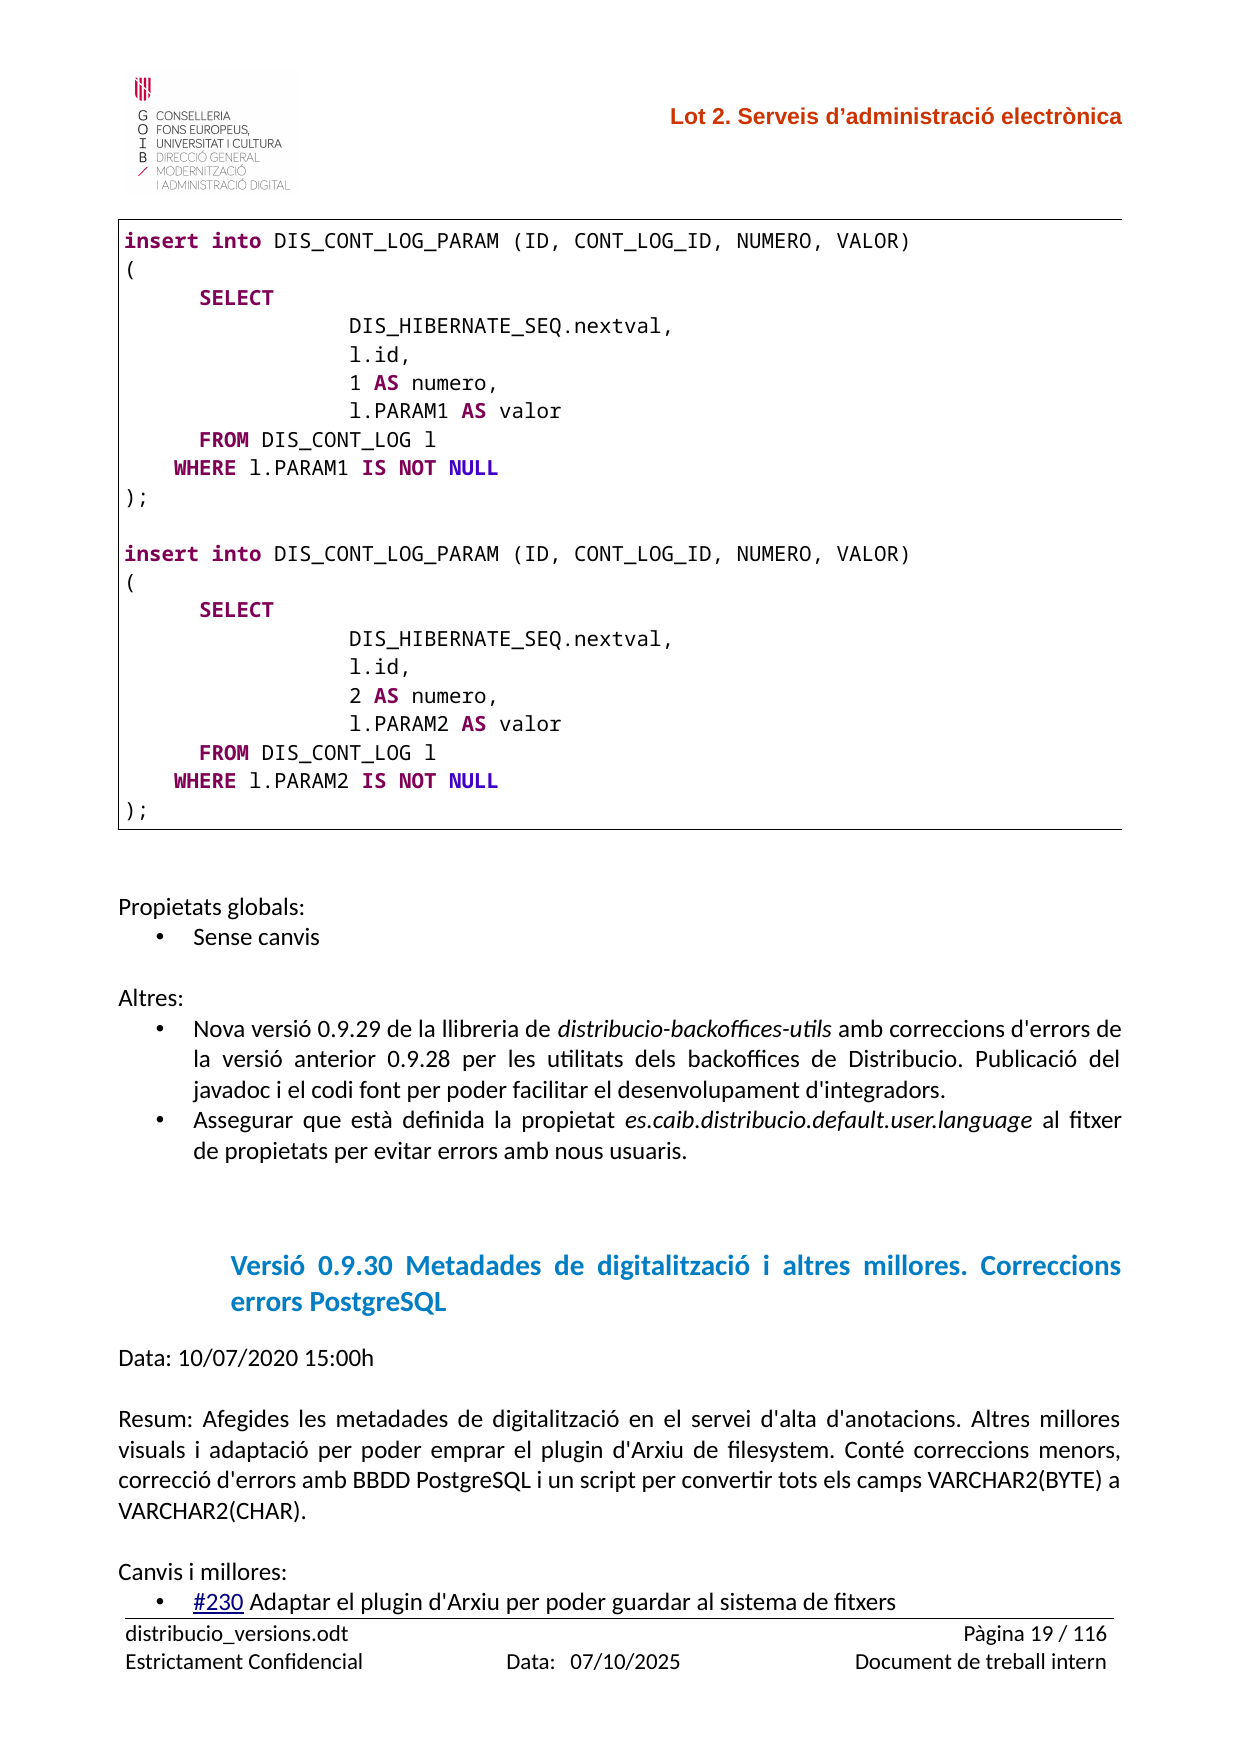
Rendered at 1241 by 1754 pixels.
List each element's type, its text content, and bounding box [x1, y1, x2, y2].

text Resum: Afegides les metadades de digitalització en el servei d'alta d'anotacions. Altres millores visuals i adaptació per poder emprar el plugin d'Arxiu de filesystem. Conté correccions menors, correcció d'errors amb BBDD PostgreSQL i un script per convertir tots els camps VARCHAR2(BYTE) a VARCHAR2(CHAR). [118, 1403, 1122, 1525]
list Nova versió 0.9.29 de la llibreria de distribucio-backoffices-utils amb correccions d'errors de la versió anterior 0.9.28 per les utilitats dels backoffices de Distribucio. Publicació del javadoc i el codi font per poder facilitar el desenvolupament d'integradors. [156, 1013, 1122, 1104]
subtitle Versió 0.9.30 Metadades de digitalització i altres millores. Correccions errors PostgreSQL [153, 1247, 1122, 1318]
text Propietats globals: [118, 891, 1122, 921]
picture [126, 70, 299, 197]
text Data: 10/07/2020 15:00h [118, 1342, 1122, 1373]
list Sense canvis [156, 921, 1122, 952]
table_header insert into DIS_CONT_LOG_PARAM (ID, CONT_LOG_ID, NUMERO, VALOR) ( SELECT DIS_HIBERNATE_SEQ.nextval, l.id, 1 AS numero, l.PARAM1 AS valor FROM DIS_CONT_LOG l WHERE l.PARAM1 IS NOT NULL ); insert into DIS_CONT_LOG_PARAM (ID, CONT_LOG_ID, NUMERO, VALOR) ( SELECT DIS_HIBERNATE_SEQ.nextval, l.id, 2 AS numero, l.PARAM2 AS valor FROM DIS_CONT_LOG l WHERE l.PARAM2 IS NOT NULL ); [119, 220, 1122, 829]
text Canvis i millores: [118, 1556, 1122, 1586]
list #230 Adaptar el plugin d'Arxiu per poder guardar al sistema de fitxers [156, 1586, 1122, 1617]
text Altres: [118, 982, 1122, 1013]
list Assegurar que està definida la propietat es.caib.distribucio.default.user.language al fitxer de propietats per evitar errors amb nous usuaris. [156, 1104, 1122, 1166]
